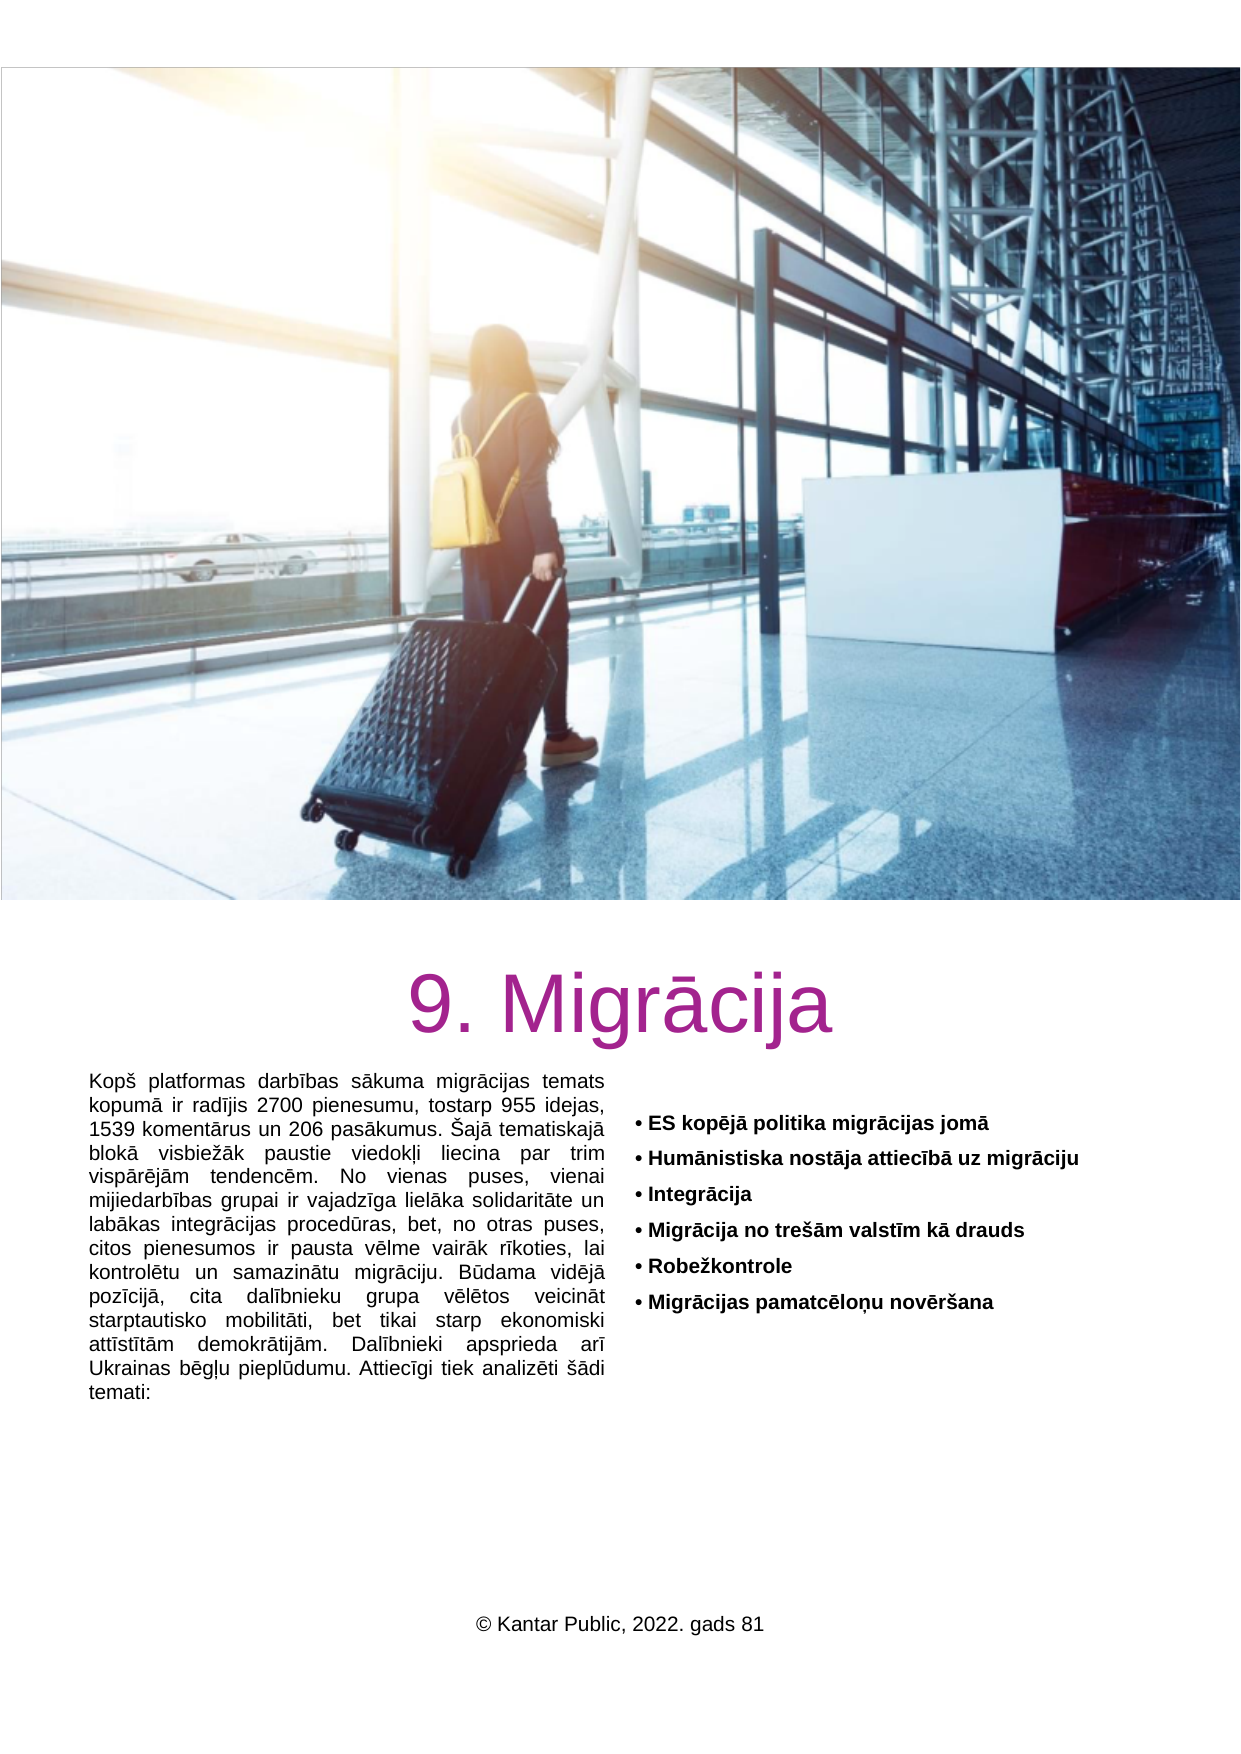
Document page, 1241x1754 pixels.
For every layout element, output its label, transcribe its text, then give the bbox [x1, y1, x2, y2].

text • ES kopējā politika migrācijas jomā [635, 1110, 1152, 1134]
text • Migrācija no trešām valstīm kā drauds [635, 1218, 1152, 1242]
text • Robežkontrole [635, 1254, 1152, 1278]
picture [0, 67, 1241, 900]
subtitle 9. Migrācija [88, 954, 1152, 1050]
text • Migrācijas pamatcēloņu novēršana [635, 1289, 1152, 1313]
text • Humānistiska nostāja attiecībā uz migrāciju [635, 1146, 1152, 1170]
text • Integrācija [635, 1182, 1152, 1206]
text Kopš platformas darbības sākuma migrācijas temats kopumā ir radījis 2700 pienesumu, tostarp 955 idejas, 1539 komentārus un 206 pasākumus. Šajā tematiskajā blokā visbiežāk paustie viedokļi liecina par trim vispārējām tendencēm. No vienas puses, vienai mijiedarbības grupai ir vajadzīga lielāka solidaritāte un labākas integrācijas procedūras, bet, no otras puses, citos pienesumos ir pausta vēlme vairāk rīkoties, lai kontrolētu un samazinātu migrāciju. Būdama vidējā pozīcijā, cita dalībnieku grupa vēlētos veicināt starptautisko mobilitāti, bet tikai starp ekonomiski attīstītām demokrātijām. Dalībnieki apsprieda arī Ukrainas bēgļu pieplūdumu. Attiecīgi tiek analizēti šādi temati: [88, 1068, 605, 1404]
